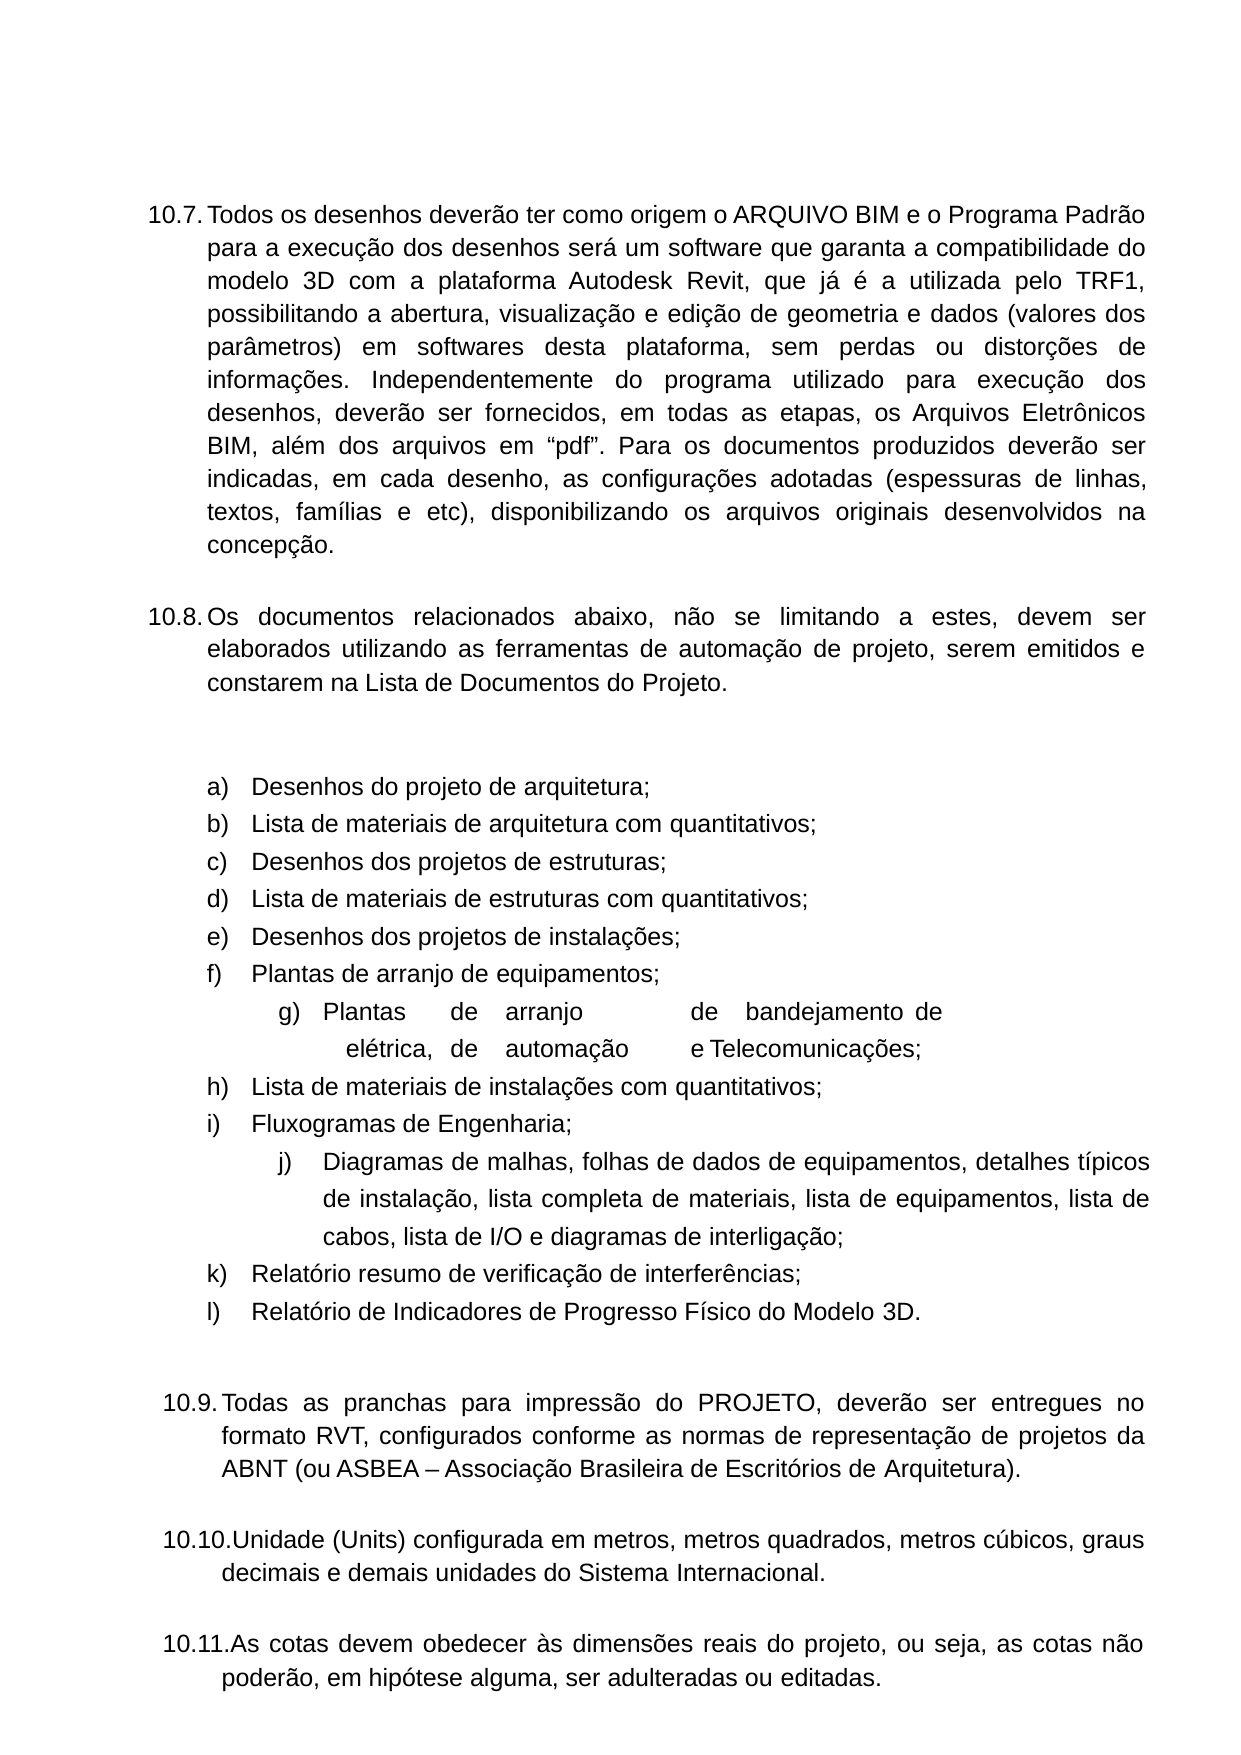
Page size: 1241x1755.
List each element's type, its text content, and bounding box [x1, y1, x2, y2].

list Lista de materiais de instalações com quantitativos; [207, 1063, 1163, 1101]
list Fluxogramas de Engenharia; [207, 1101, 1163, 1138]
list Unidade (Units) configurada em metros, metros quadrados, metros cúbicos, graus decimais e demais unidades do Sistema Internacional. [162, 1525, 1146, 1587]
list Lista de materiais de estruturas com quantitativos; [207, 876, 1163, 913]
list Desenhos do projeto de arquitetura; [207, 763, 1163, 801]
list As cotas devem obedecer às dimensões reais do projeto, ou seja, as cotas não poderão, em hipótese alguma, ser adulteradas ou editadas. [162, 1629, 1146, 1691]
list Relatório de Indicadores de Progresso Físico do Modelo 3D. [207, 1288, 1163, 1326]
list Plantas de arranjo de equipamentos; [207, 951, 1163, 988]
list Desenhos dos projetos de instalações; [207, 913, 1163, 951]
list Todas as pranchas para impressão do PROJETO, deverão ser entregues no formato RVT, configurados conforme as normas de representação de projetos da ABNT (ou ASBEA – Associação Brasileira de Escritórios de Arquitetura). [162, 1388, 1146, 1483]
list Todos os desenhos deverão ter como origem o ARQUIVO BIM e o Programa Padrão para a execução dos desenhos será um software que garanta a compatibilidade do modelo 3D com a plataforma Autodesk Revit, que já é a utilizada pelo TRF1, possibilitando a abertura, visualização e edição de geometria e dados (valores dos parâmetros) em softwares desta plataforma, sem perdas ou distorções de informações. Independentemente do programa utilizado para execução dos desenhos, deverão ser fornecidos, em todas as etapas, os Arquivos Eletrônicos BIM, além dos arquivos em “pdf”. Para os documentos produzidos deverão ser indicadas, em cada desenho, as configurações adotadas (espessuras de linhas, textos, famílias e etc), disponibilizando os arquivos originais desenvolvidos na concepção. [148, 200, 1147, 559]
list Relatório resumo de verificação de interferências; [207, 1251, 1163, 1288]
list Desenhos dos projetos de estruturas; [207, 838, 1163, 876]
list Plantas de arranjo de bandejamento de elétrica, de automação e Telecomunicações; [278, 988, 1151, 1063]
list Diagramas de malhas, folhas de dados de equipamentos, detalhes típicos de instalação, lista completa de materiais, lista de equipamentos, lista de cabos, lista de I/O e diagramas de interligação; [278, 1138, 1151, 1251]
list Os documentos relacionados abaixo, não se limitando a estes, devem ser elaborados utilizando as ferramentas de automação de projeto, serem emitidos e constarem na Lista de Documentos do Projeto. [148, 601, 1147, 696]
list Lista de materiais de arquitetura com quantitativos; [207, 801, 1163, 838]
